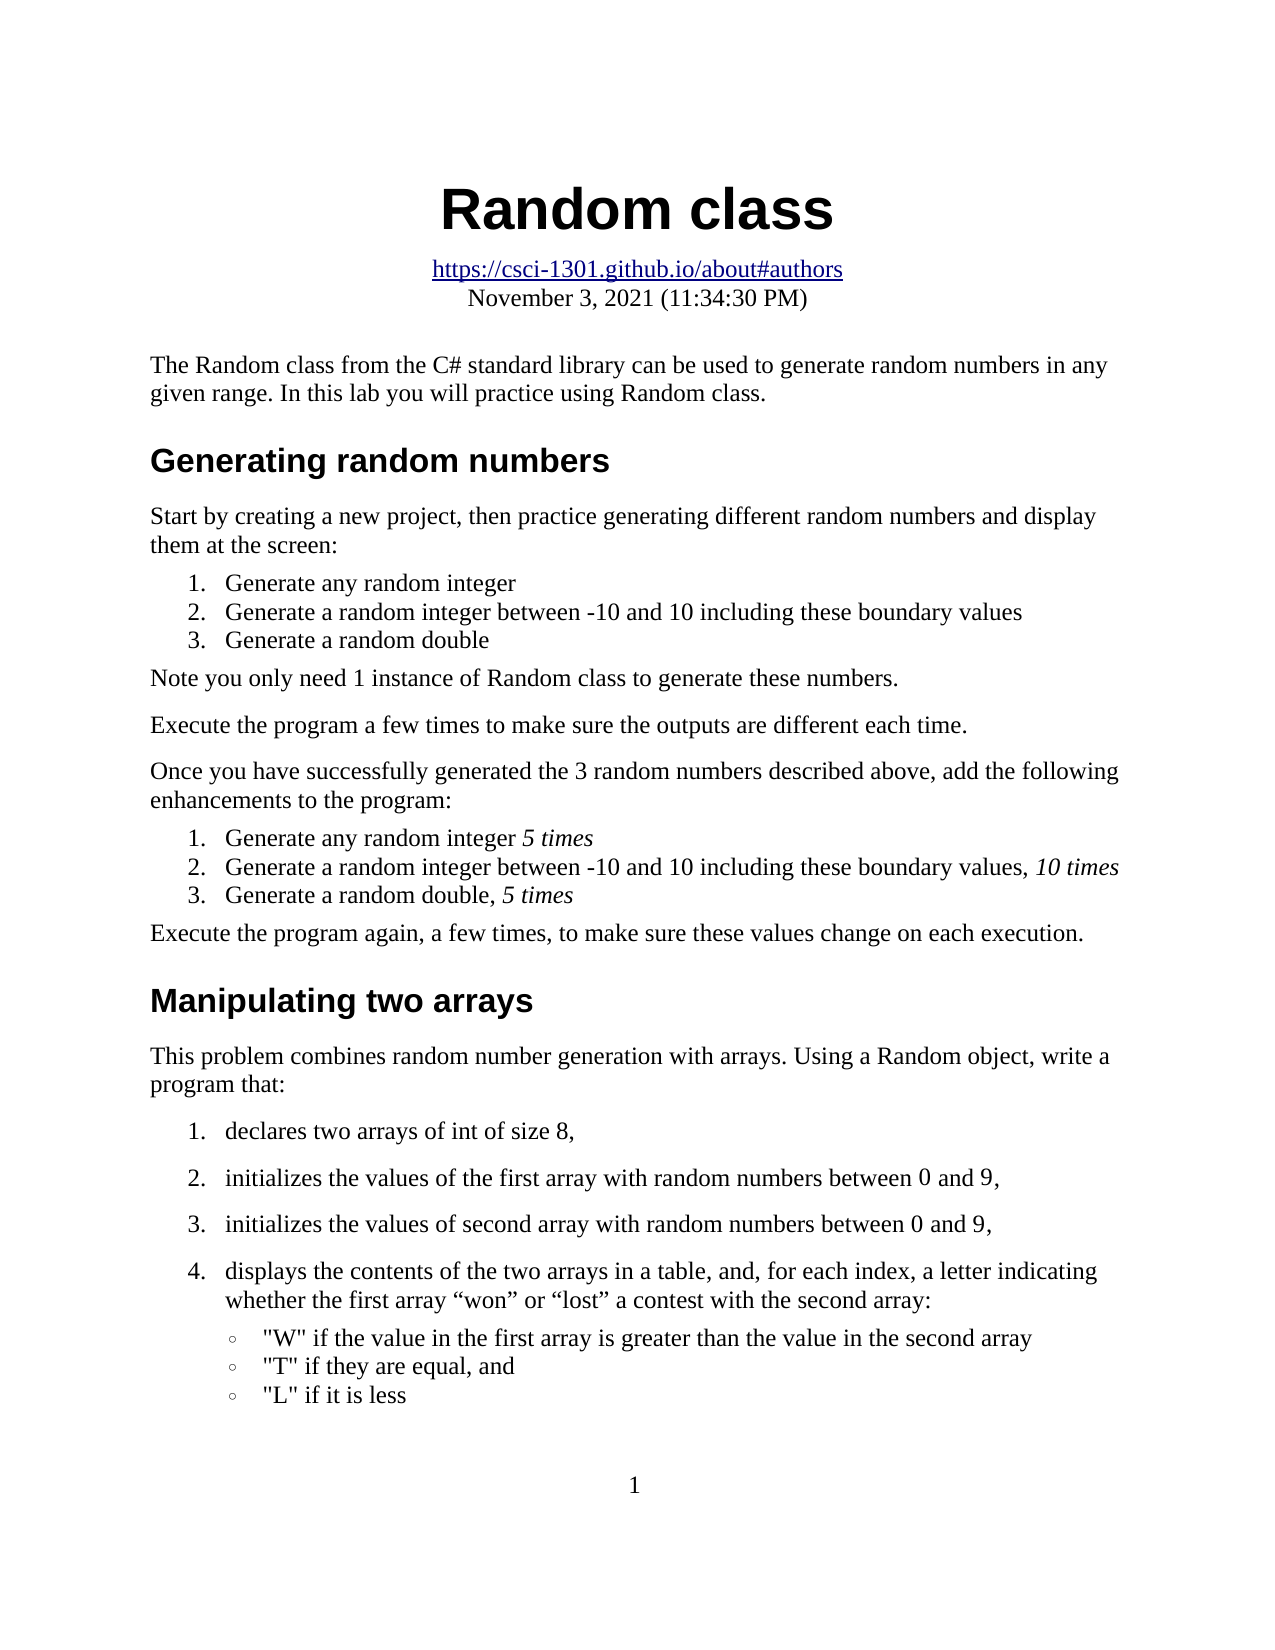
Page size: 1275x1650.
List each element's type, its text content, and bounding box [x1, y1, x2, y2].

list Generate any random integer 5 times [187, 823, 1125, 852]
subtitle Manipulating two arrays [150, 981, 1125, 1019]
list Generate a random integer between -10 and 10 including these boundary values, 10 times [187, 852, 1125, 880]
text Execute the program a few times to make sure the outputs are different each time. [150, 710, 1125, 738]
list "T" if they are equal, and [225, 1351, 1125, 1380]
list displays the contents of the two arrays in a table, and, for each index, a letter indicating whether the first array “won” or “lost” a contest with the second array: [187, 1256, 1125, 1314]
list declares two arrays of int of size 8, [187, 1116, 1125, 1145]
list Generate a random integer between -10 and 10 including these boundary values [187, 597, 1125, 625]
text This problem combines random number generation with arrays. Using a Random object, write a program that: [150, 1041, 1125, 1098]
list Generate any random integer [187, 568, 1125, 597]
list "L" if it is less [225, 1380, 1125, 1409]
list initializes the values of the first array with random numbers between and , [187, 1163, 1125, 1192]
text https://csci-1301.github.io/about#authors [150, 254, 1125, 283]
list initializes the values of second array with random numbers between and , [187, 1209, 1125, 1238]
text Once you have successfully generated the 3 random numbers described above, add the following enhancements to the program: [150, 756, 1125, 814]
list "W" if the value in the first array is greater than the value in the second array [225, 1323, 1125, 1351]
list Generate a random double, 5 times [187, 880, 1125, 909]
text Start by creating a new project, then practice generating different random numbers and display them at the screen: [150, 501, 1125, 559]
subtitle Generating random numbers [150, 441, 1125, 480]
text November 3, 2021 (11:34:30 PM) [150, 283, 1125, 312]
title Random class [150, 175, 1125, 242]
text Note you only need 1 instance of Random class to generate these numbers. [150, 663, 1125, 692]
text The Random class from the C# standard library can be used to generate random numbers in any given range. In this lab you will practice using Random class. [150, 350, 1125, 407]
list Generate a random double [187, 625, 1125, 654]
text Execute the program again, a few times, to make sure these values change on each execution. [150, 918, 1125, 947]
